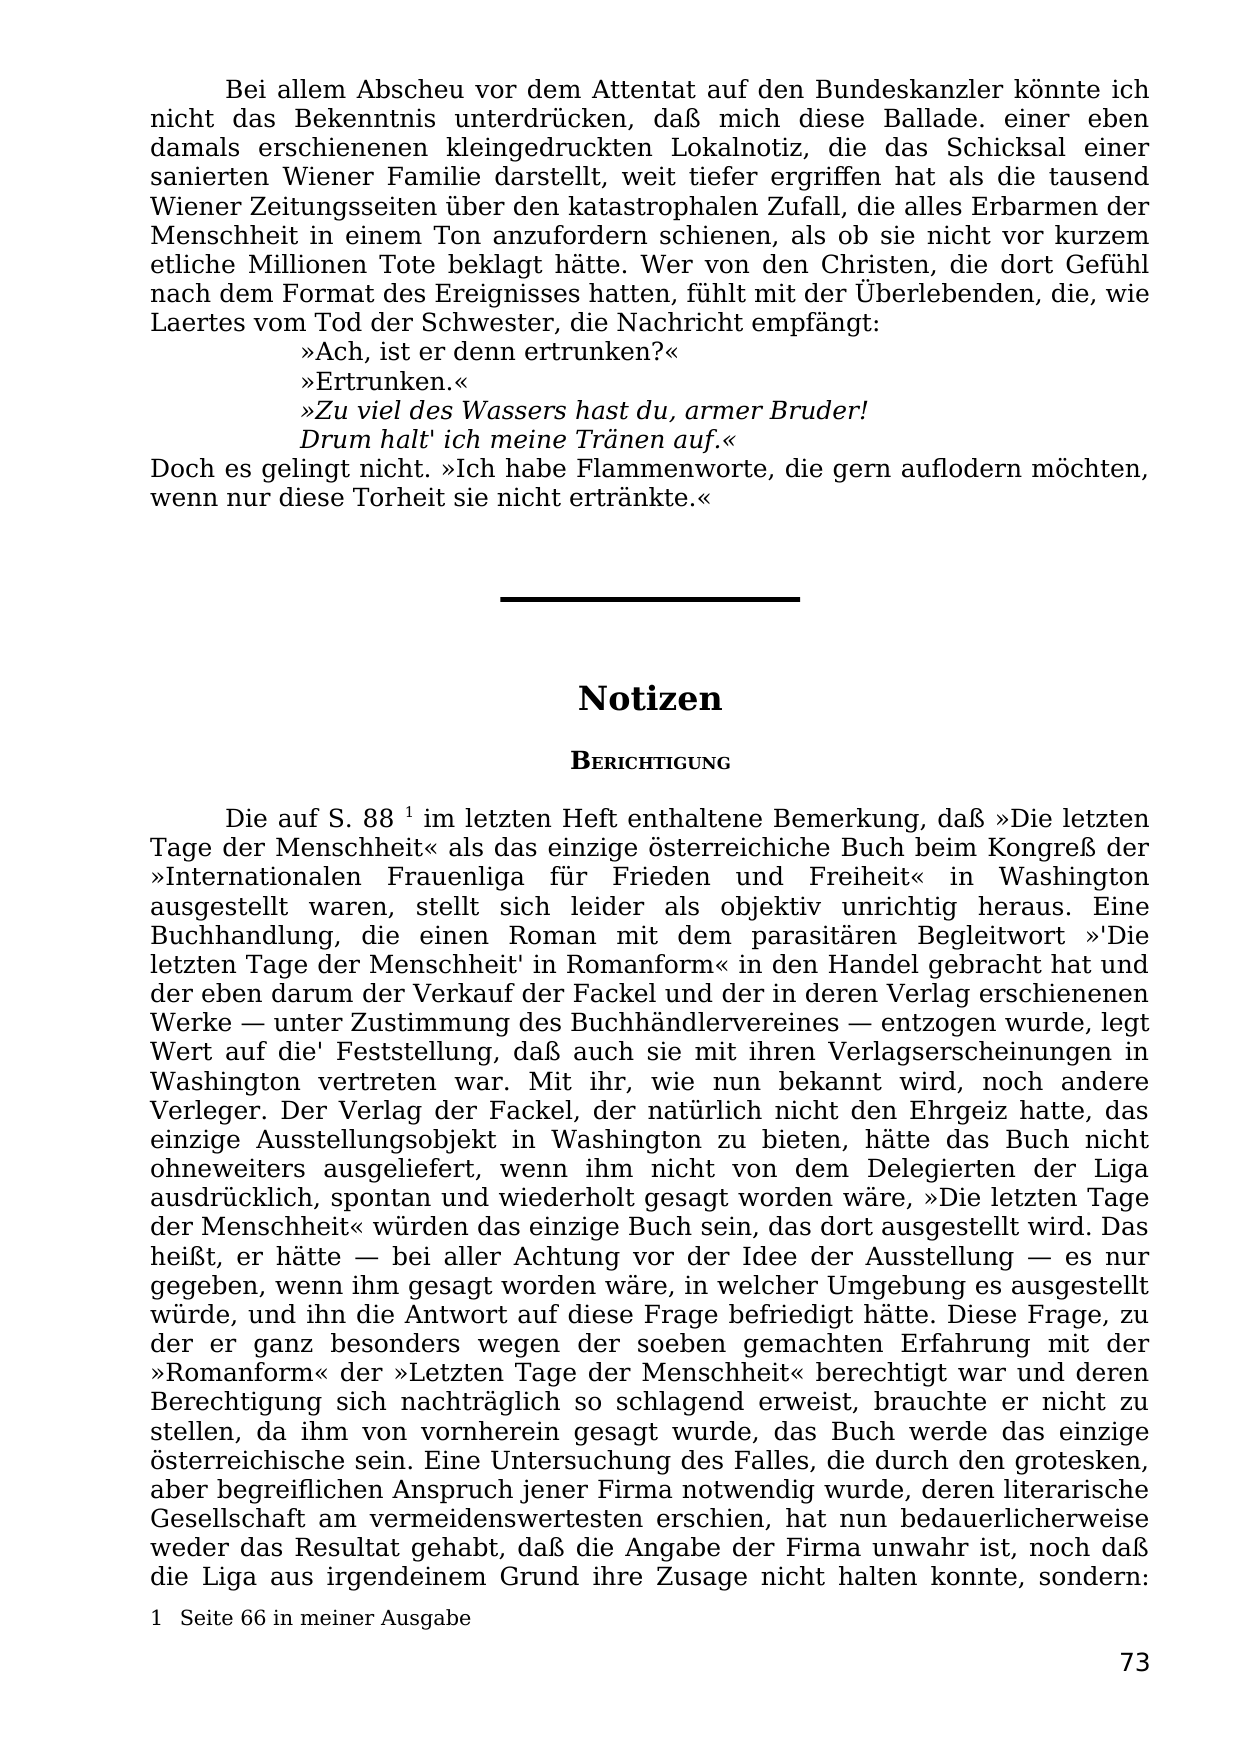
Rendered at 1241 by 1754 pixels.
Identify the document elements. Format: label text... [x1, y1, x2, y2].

text »Ertrunken.« [300, 367, 1151, 396]
text »Ach, ist er denn ertrunken?« [300, 337, 1151, 367]
text »Zu viel des Wassers hast du, armer Bruder! [300, 396, 1151, 425]
picture [500, 597, 801, 602]
text Drum halt' ich meine Tränen auf.« [300, 425, 1151, 454]
text Seite 66 in meiner Ausgabe [150, 1606, 1151, 1631]
text Berichtigung [150, 718, 1151, 775]
text Die auf S. 88 im letzten Heft enthaltene Bemerkung, daß »Die letzten Tage der Menschheit« als das einzige österreichiche Buch beim Kongreß der »Internationalen Frauenliga für Frieden und Freiheit« in Washington ausgestellt waren, stellt sich leider als objektiv unrichtig heraus. Eine Buchhandlung, die einen Roman mit dem parasitären Begleitwort »'Die letzten Tage der Menschheit' in Romanform« in den Handel gebracht hat und der eben darum der Verkauf der Fackel und der in deren Verlag erschienenen Werke — unter Zustimmung des Buchhändlervereines — entzogen wurde, legt Wert auf die' Feststellung, daß auch sie mit ihren Verlagserscheinungen in Washington vertreten war. Mit ihr, wie nun bekannt wird, noch andere Verleger. Der Verlag der Fackel, der natürlich nicht den Ehrgeiz hatte, das einzige Ausstellungsobjekt in Washington zu bieten, hätte das Buch nicht ohneweiters ausgeliefert, wenn ihm nicht von dem Delegierten der Liga ausdrücklich, spontan und wiederholt gesagt worden wäre, »Die letzten Tage der Menschheit« würden das einzige Buch sein, das dort ausgestellt wird. Das heißt, er hätte — bei aller Achtung vor der Idee der Ausstellung — es nur gegeben, wenn ihm gesagt worden wäre, in welcher Umgebung es ausgestellt würde, und ihn die Antwort auf diese Frage befriedigt hätte. Diese Frage, zu der er ganz besonders wegen der soeben gemachten Erfahrung mit der »Romanform« der »Letzten Tage der Menschheit« berechtigt war und deren Berechtigung sich nachträglich so schlagend erweist, brauchte er nicht zu stellen, da ihm von vornherein gesagt wurde, das Buch werde das einzige österreichische sein. Eine Untersuchung des Falles, die durch den grotesken, aber begreiflichen Anspruch jener Firma notwendig wurde, deren literarische Gesellschaft am vermeidenswertesten erschien, hat nun bedauerlicherweise weder das Resultat gehabt, daß die Angabe der Firma unwahr ist, noch daß die Liga aus irgendeinem Grund ihre Zusage nicht halten konnte, sondern: [150, 804, 1151, 1592]
text Doch es gelingt nicht. »Ich habe Flammenworte, die gern auflodern möchten, wenn nur diese Torheit sie nicht ertränkte.« [150, 454, 1151, 512]
text Notizen [150, 658, 1151, 718]
text Bei allem Abscheu vor dem Attentat auf den Bundeskanzler könnte ich nicht das Bekenntnis unterdrücken, daß mich diese Ballade. einer eben damals erschienenen kleingedruckten Lokalnotiz, die das Schicksal einer sanierten Wiener Familie darstellt, weit tiefer ergriffen hat als die tausend Wiener Zeitungsseiten über den katastrophalen Zufall, die alles Erbarmen der Menschheit in einem Ton anzufordern schienen, als ob sie nicht vor kurzem etliche Millionen Tote beklagt hätte. Wer von den Christen, die dort Gefühl nach dem Format des Ereignisses hatten, fühlt mit der Überlebenden, die, wie Laertes vom Tod der Schwester, die Nachricht empfängt: [150, 75, 1151, 337]
